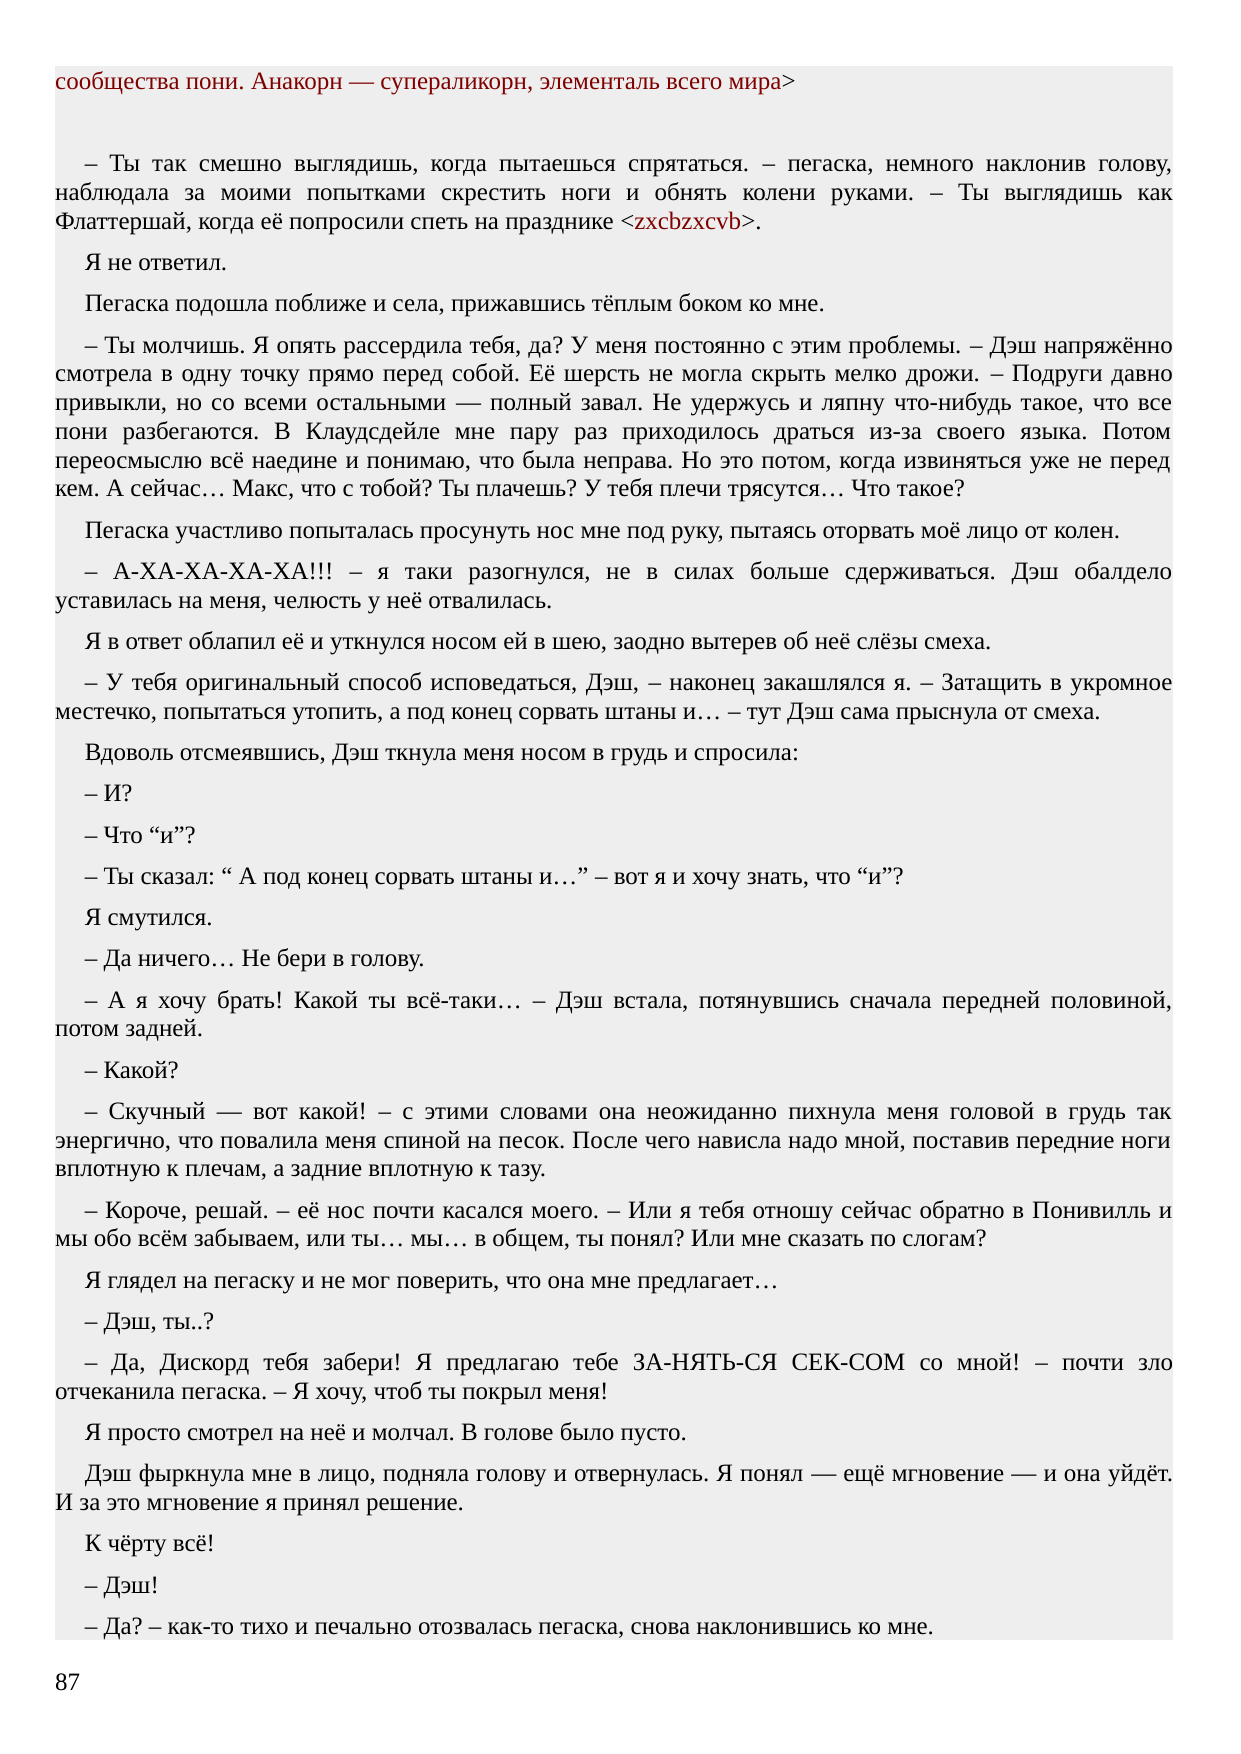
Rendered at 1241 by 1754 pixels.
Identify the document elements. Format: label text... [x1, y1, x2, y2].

text Я не ответил. [55, 247, 1173, 276]
text – Какой? [55, 1055, 1173, 1083]
text К чёрту всё! [55, 1528, 1173, 1557]
text Я глядел на пегаску и не мог поверить, что она мне предлагает… [55, 1265, 1173, 1293]
text – Ты молчишь. Я опять рассердила тебя, да? У меня постоянно с этим проблемы. – Дэш напряжённо смотрела в одну точку прямо перед собой. Её шерсть не могла скрыть мелко дрожи. – Подруги давно привыкли, но со всеми остальными — полный завал. Не удержусь и ляпну что-нибудь такое, что все пони разбегаются. В Клаудсдейле мне пару раз приходилось драться из-за своего языка. Потом переосмыслю всё наедине и понимаю, что была неправа. Но это потом, когда извиняться уже не перед кем. А сейчас… Макс, что с тобой? Ты плачешь? У тебя плечи трясутся… Что такое? [55, 330, 1173, 502]
text – А я хочу брать! Какой ты всё-таки… – Дэш встала, потянувшись сначала передней половиной, потом задней. [55, 985, 1173, 1042]
text – Ты так смешно выглядишь, когда пытаешься спрятаться. – пегаска, немного наклонив голову, наблюдала за моими попытками скрестить ноги и обнять колени руками. – Ты выглядишь как Флаттершай, когда её попросили спеть на празднике <zxcbzxcvb>. [55, 148, 1173, 235]
text – Дэш! [55, 1570, 1173, 1598]
text Пегаска участливо попыталась просунуть нос мне под руку, пытаясь оторвать моё лицо от колен. [55, 515, 1173, 543]
text – И? [55, 778, 1173, 807]
text – Дэш, ты..? [55, 1306, 1173, 1335]
text – Да? – как-то тихо и печально отозвалась пегаска, снова наклонившись ко мне. [55, 1611, 1173, 1640]
text – Да ничего… Не бери в голову. [55, 943, 1173, 972]
text – Короче, решай. – её нос почти касался моего. – Или я тебя отношу сейчас обратно в Понивилль и мы обо всём забываем, или ты… мы… в общем, ты понял? Или мне сказать по слогам? [55, 1195, 1173, 1252]
text Я смутился. [55, 902, 1173, 931]
text – У тебя оригинальный способ исповедаться, Дэш, – наконец закашлялся я. – Затащить в укромное местечко, попытаться утопить, а под конец сорвать штаны и… – тут Дэш сама прыснула от смеха. [55, 667, 1173, 725]
text Я просто смотрел на неё и молчал. В голове было пусто. [55, 1417, 1173, 1446]
text Пегаска подошла поближе и села, прижавшись тёплым боком ко мне. [55, 288, 1173, 317]
text – Ты сказал: “ А под конец сорвать штаны и…” – вот я и хочу знать, что “и”? [55, 861, 1173, 890]
text сообщества пони. Анакорн — супераликорн, элементаль всего мира> [55, 66, 1173, 95]
text – А-ХА-ХА-ХА-ХА!!! – я таки разогнулся, не в силах больше сдерживаться. Дэш обалдело уставилась на меня, челюсть у неё отвалилась. [55, 556, 1173, 613]
text – Что “и”? [55, 820, 1173, 848]
text Вдоволь отсмеявшись, Дэш ткнула меня носом в грудь и спросила: [55, 737, 1173, 766]
text Я в ответ облапил её и уткнулся носом ей в шею, заодно вытерев об неё слёзы смеха. [55, 626, 1173, 655]
text – Да, Дискорд тебя забери! Я предлагаю тебе ЗА-НЯТЬ-СЯ СЕК-СОМ со мной! – почти зло отчеканила пегаска. – Я хочу, чтоб ты покрыл меня! [55, 1347, 1173, 1405]
text Дэш фыркнула мне в лицо, подняла голову и отвернулась. Я понял — ещё мгновение — и она уйдёт. И за это мгновение я принял решение. [55, 1458, 1173, 1516]
text – Скучный — вот какой! – с этими словами она неожиданно пихнула меня головой в грудь так энергично, что повалила меня спиной на песок. После чего нависла надо мной, поставив передние ноги вплотную к плечам, а задние вплотную к тазу. [55, 1096, 1173, 1182]
